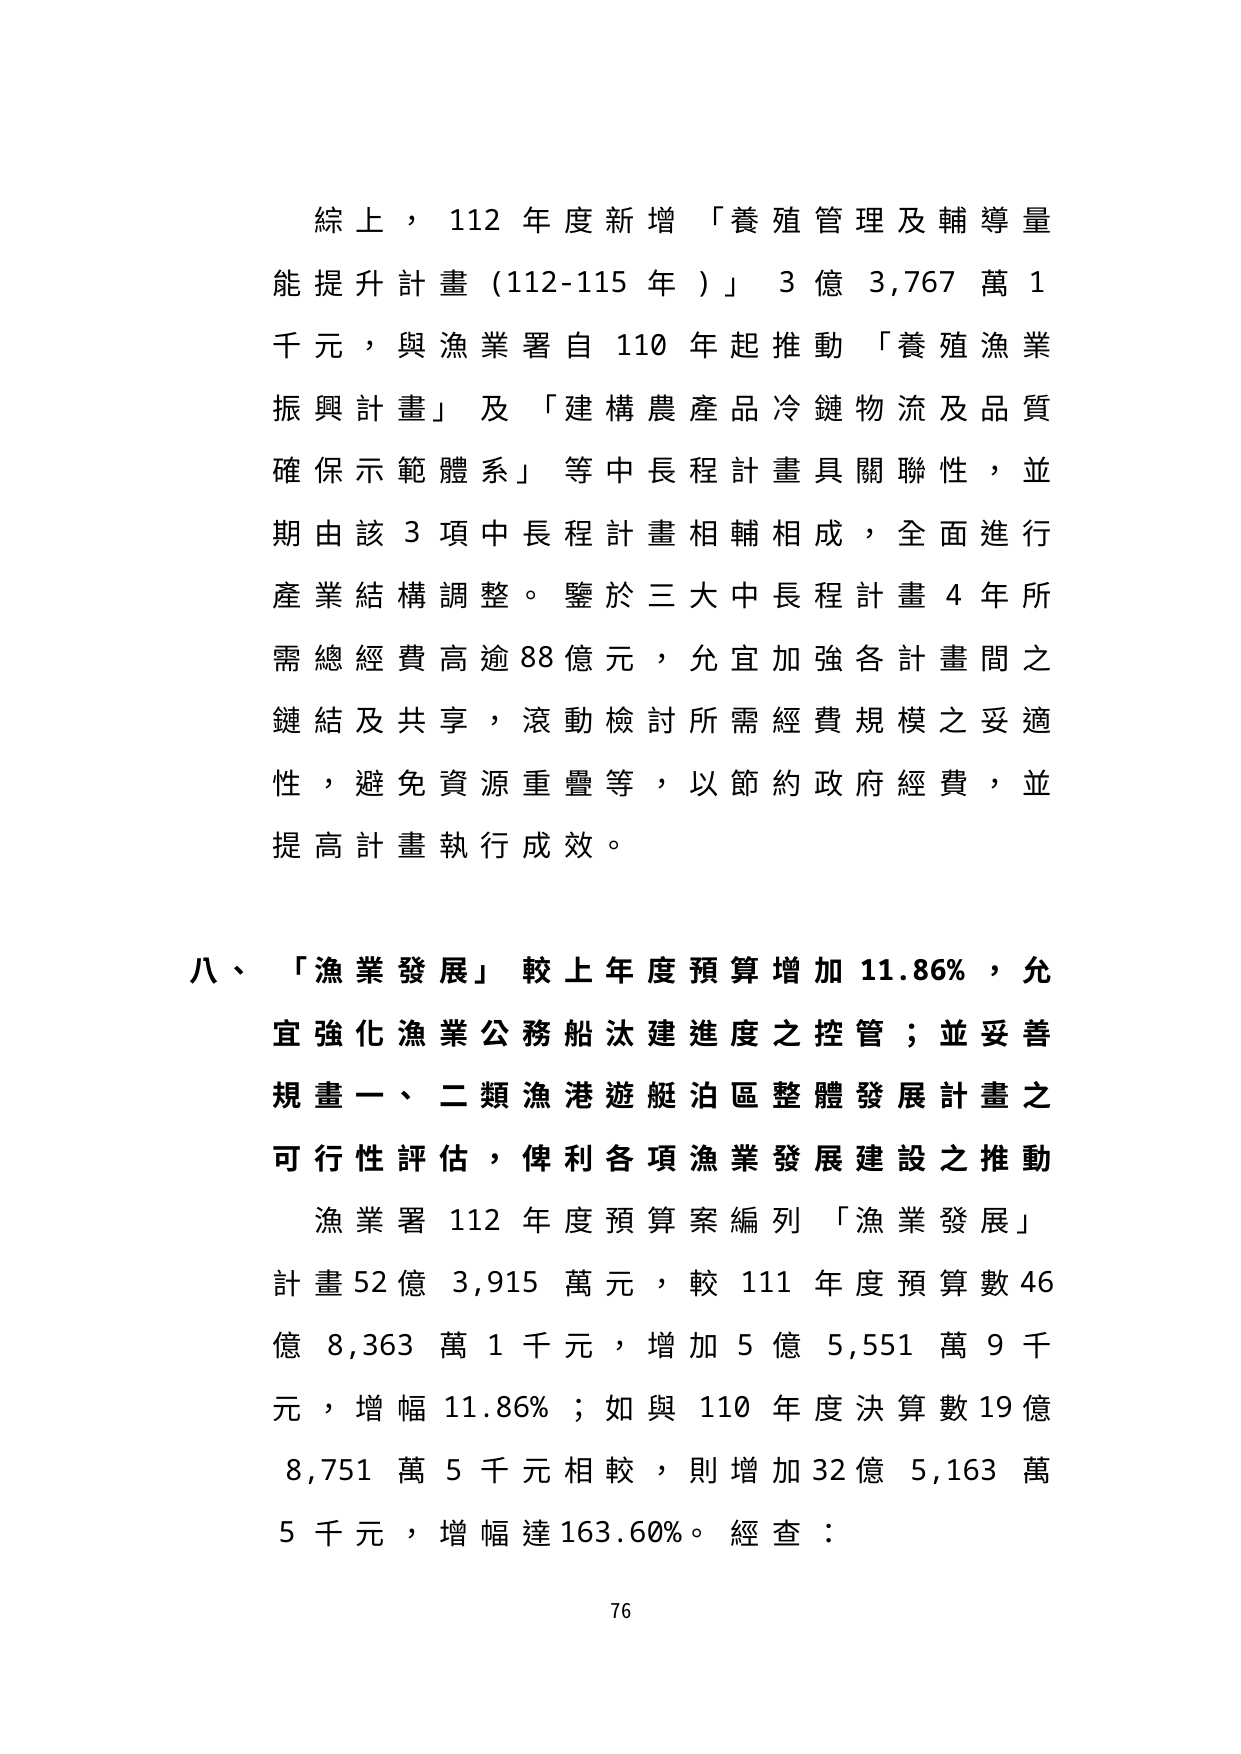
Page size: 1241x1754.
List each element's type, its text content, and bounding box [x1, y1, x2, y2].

text 漁業署112年度預算案編列「漁業發展」計畫52億3,915萬元，較111年度預算數46億8,363萬1千元，增加5億5,551萬9千元，增幅11.86%；如與110年度決算數19億8,751萬5千元相較，則增加32億5,163萬5千元，增幅達163.60%。經查： [242, 1177, 1058, 1552]
text 八、「漁業發展」較上年度預算增加11.86%，允宜強化漁業公務船汰建進度之控管；並妥善規畫一、二類漁港遊艇泊區整體發展計畫之可行性評估，俾利各項漁業發展建設之推動 [183, 927, 1058, 1177]
text 綜上，112年度新增「養殖管理及輔導量能提升計畫(112-115年)」3億3,767萬1千元，與漁業署自110年起推動「養殖漁業振興計畫」及「建構農產品冷鏈物流及品質確保示範體系」等中長程計畫具關聯性，並期由該3項中長程計畫相輔相成，全面進行產業結構調整。鑒於三大中長程計畫4年所需總經費高逾88億元，允宜加強各計畫間之鏈結及共享，滾動檢討所需經費規模之妥適性，避免資源重疊等，以節約政府經費，並提高計畫執行成效。 [242, 177, 1058, 865]
